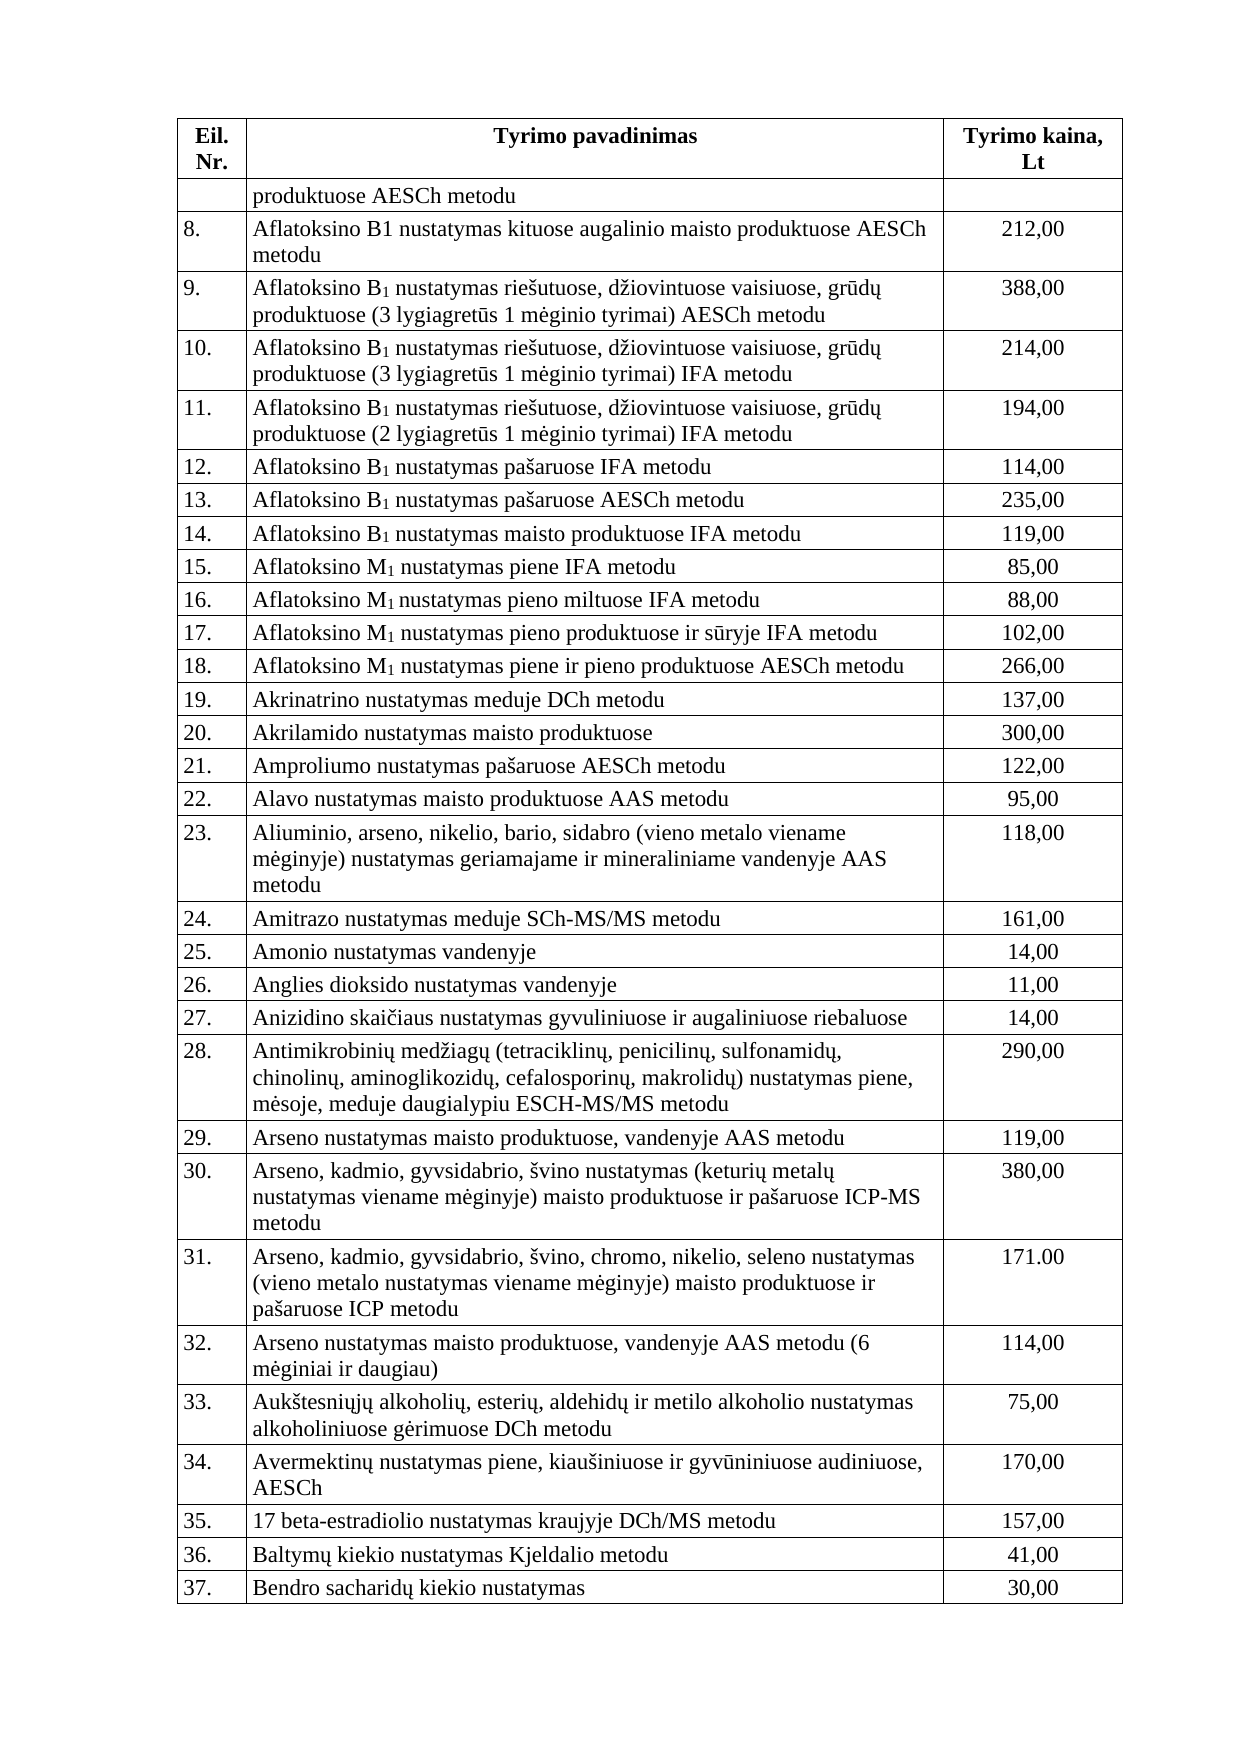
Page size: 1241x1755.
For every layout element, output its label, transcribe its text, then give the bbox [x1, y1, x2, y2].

table_cell 19. [178, 683, 246, 715]
table_cell 119,00 [944, 1121, 1122, 1153]
table_cell 194,00 [944, 391, 1122, 449]
table_cell 380,00 [944, 1154, 1122, 1239]
table_cell 23. [178, 816, 246, 901]
table_cell 34. [178, 1445, 246, 1503]
table_cell Anglies dioksido nustatymas vandenyje [247, 968, 943, 1000]
table_cell 25. [178, 935, 246, 967]
table_cell 28. [178, 1035, 246, 1119]
table_cell 37. [178, 1571, 246, 1603]
table_cell 21. [178, 749, 246, 782]
table_cell 36. [178, 1538, 246, 1570]
table_cell 75,00 [944, 1385, 1122, 1444]
table_cell 30. [178, 1154, 246, 1239]
table_cell 114,00 [944, 1326, 1122, 1384]
table_header Tyrimo pavadinimas [247, 119, 943, 178]
table_cell 157,00 [944, 1505, 1122, 1537]
table_cell 290,00 [944, 1035, 1122, 1119]
table_cell Aflatoksino B1 nustatymas kituose augalinio maisto produktuose AESCh metodu [247, 212, 943, 271]
table_cell 30,00 [944, 1571, 1122, 1603]
table_cell Aukštesniųjų alkoholių, esterių, aldehidų ir metilo alkoholio nustatymas alkoholiniuose gėrimuose DCh metodu [247, 1385, 943, 1444]
table_cell Amitrazo nustatymas meduje SCh-MS/MS metodu [247, 902, 943, 934]
table_cell 29. [178, 1121, 246, 1153]
table_cell 18. [178, 650, 246, 682]
table_cell 35. [178, 1505, 246, 1537]
table_cell Aflatoksino M1 nustatymas pieno miltuose IFA metodu [247, 583, 943, 615]
table_cell Aflatoksino B1 nustatymas riešutuose, džiovintuose vaisiuose, grūdų produktuose (3 lygiagretūs 1 mėginio tyrimai) AESCh metodu [247, 272, 943, 330]
table_cell 118,00 [944, 816, 1122, 901]
table_cell 16. [178, 583, 246, 615]
table_cell 14,00 [944, 1001, 1122, 1034]
table_cell 26. [178, 968, 246, 1000]
table_cell Arseno, kadmio, gyvsidabrio, švino, chromo, nikelio, seleno nustatymas (vieno metalo nustatymas viename mėginyje) maisto produktuose ir pašaruose ICP metodu [247, 1240, 943, 1325]
table_cell Antimikrobinių medžiagų (tetraciklinų, penicilinų, sulfonamidų, chinolinų, aminoglikozidų, cefalosporinų, makrolidų) nustatymas piene, mėsoje, meduje daugialypiu ESCH-MS/MS metodu [247, 1035, 943, 1119]
table_cell 214,00 [944, 331, 1122, 390]
table_cell 170,00 [944, 1445, 1122, 1503]
table_cell Alavo nustatymas maisto produktuose AAS metodu [247, 783, 943, 815]
table_cell 300,00 [944, 716, 1122, 748]
table_cell 161,00 [944, 902, 1122, 934]
table_cell 11,00 [944, 968, 1122, 1000]
table_cell Aflatoksino M1 nustatymas pieno produktuose ir sūryje IFA metodu [247, 616, 943, 649]
table_cell 137,00 [944, 683, 1122, 715]
table_cell 41,00 [944, 1538, 1122, 1570]
table_cell 15. [178, 550, 246, 582]
table_cell 388,00 [944, 272, 1122, 330]
table_cell 11. [178, 391, 246, 449]
table_cell Aflatoksino M1 nustatymas piene ir pieno produktuose AESCh metodu [247, 650, 943, 682]
table_cell 31. [178, 1240, 246, 1325]
table_cell Avermektinų nustatymas piene, kiaušiniuose ir gyvūniniuose audiniuose, AESCh [247, 1445, 943, 1503]
table_cell 95,00 [944, 783, 1122, 815]
table_cell 212,00 [944, 212, 1122, 271]
table_cell 17. [178, 616, 246, 649]
table_header Eil. Nr. [178, 119, 246, 178]
table_cell 171.00 [944, 1240, 1122, 1325]
table_cell 88,00 [944, 583, 1122, 615]
table_cell Aflatoksino B1 nustatymas pašaruose IFA metodu [247, 450, 943, 482]
table_cell 22. [178, 783, 246, 815]
table_cell 114,00 [944, 450, 1122, 482]
table_cell 14,00 [944, 935, 1122, 967]
table_cell Aflatoksino B1 nustatymas riešutuose, džiovintuose vaisiuose, grūdų produktuose (3 lygiagretūs 1 mėginio tyrimai) IFA metodu [247, 331, 943, 390]
table_cell produktuose AESCh metodu [247, 179, 943, 211]
table_cell 102,00 [944, 616, 1122, 649]
table_cell 85,00 [944, 550, 1122, 582]
table_cell 12. [178, 450, 246, 482]
table_cell 32. [178, 1326, 246, 1384]
table_cell 119,00 [944, 517, 1122, 549]
table_cell 33. [178, 1385, 246, 1444]
table_cell Amproliumo nustatymas pašaruose AESCh metodu [247, 749, 943, 782]
table_cell Aliuminio, arseno, nikelio, bario, sidabro (vieno metalo viename mėginyje) nustatymas geriamajame ir mineraliniame vandenyje AAS metodu [247, 816, 943, 901]
table_cell [944, 179, 1122, 211]
table_cell 17 beta-estradiolio nustatymas kraujyje DCh/MS metodu [247, 1505, 943, 1537]
table_cell 10. [178, 331, 246, 390]
table_cell 13. [178, 484, 246, 516]
table_cell Arseno nustatymas maisto produktuose, vandenyje AAS metodu [247, 1121, 943, 1153]
table_cell Akrinatrino nustatymas meduje DCh metodu [247, 683, 943, 715]
table_cell Arseno, kadmio, gyvsidabrio, švino nustatymas (keturių metalų nustatymas viename mėginyje) maisto produktuose ir pašaruose ICP-MS metodu [247, 1154, 943, 1239]
table_cell Bendro sacharidų kiekio nustatymas [247, 1571, 943, 1603]
table_header Tyrimo kaina, Lt [944, 119, 1122, 178]
table_cell Amonio nustatymas vandenyje [247, 935, 943, 967]
table_cell 14. [178, 517, 246, 549]
table_cell 24. [178, 902, 246, 934]
table_cell 122,00 [944, 749, 1122, 782]
table_cell 20. [178, 716, 246, 748]
table_cell 27. [178, 1001, 246, 1034]
table_cell 8. [178, 212, 246, 271]
table_cell [178, 179, 246, 211]
table_cell Baltymų kiekio nustatymas Kjeldalio metodu [247, 1538, 943, 1570]
table_cell Aflatoksino B1 nustatymas maisto produktuose IFA metodu [247, 517, 943, 549]
table_cell Arseno nustatymas maisto produktuose, vandenyje AAS metodu (6 mėginiai ir daugiau) [247, 1326, 943, 1384]
table_cell 235,00 [944, 484, 1122, 516]
table_cell Anizidino skaičiaus nustatymas gyvuliniuose ir augaliniuose riebaluose [247, 1001, 943, 1034]
table_cell Akrilamido nustatymas maisto produktuose [247, 716, 943, 748]
table_cell Aflatoksino B1 nustatymas pašaruose AESCh metodu [247, 484, 943, 516]
table_cell Aflatoksino M1 nustatymas piene IFA metodu [247, 550, 943, 582]
table_cell 266,00 [944, 650, 1122, 682]
table_cell Aflatoksino B1 nustatymas riešutuose, džiovintuose vaisiuose, grūdų produktuose (2 lygiagretūs 1 mėginio tyrimai) IFA metodu [247, 391, 943, 449]
table_cell 9. [178, 272, 246, 330]
